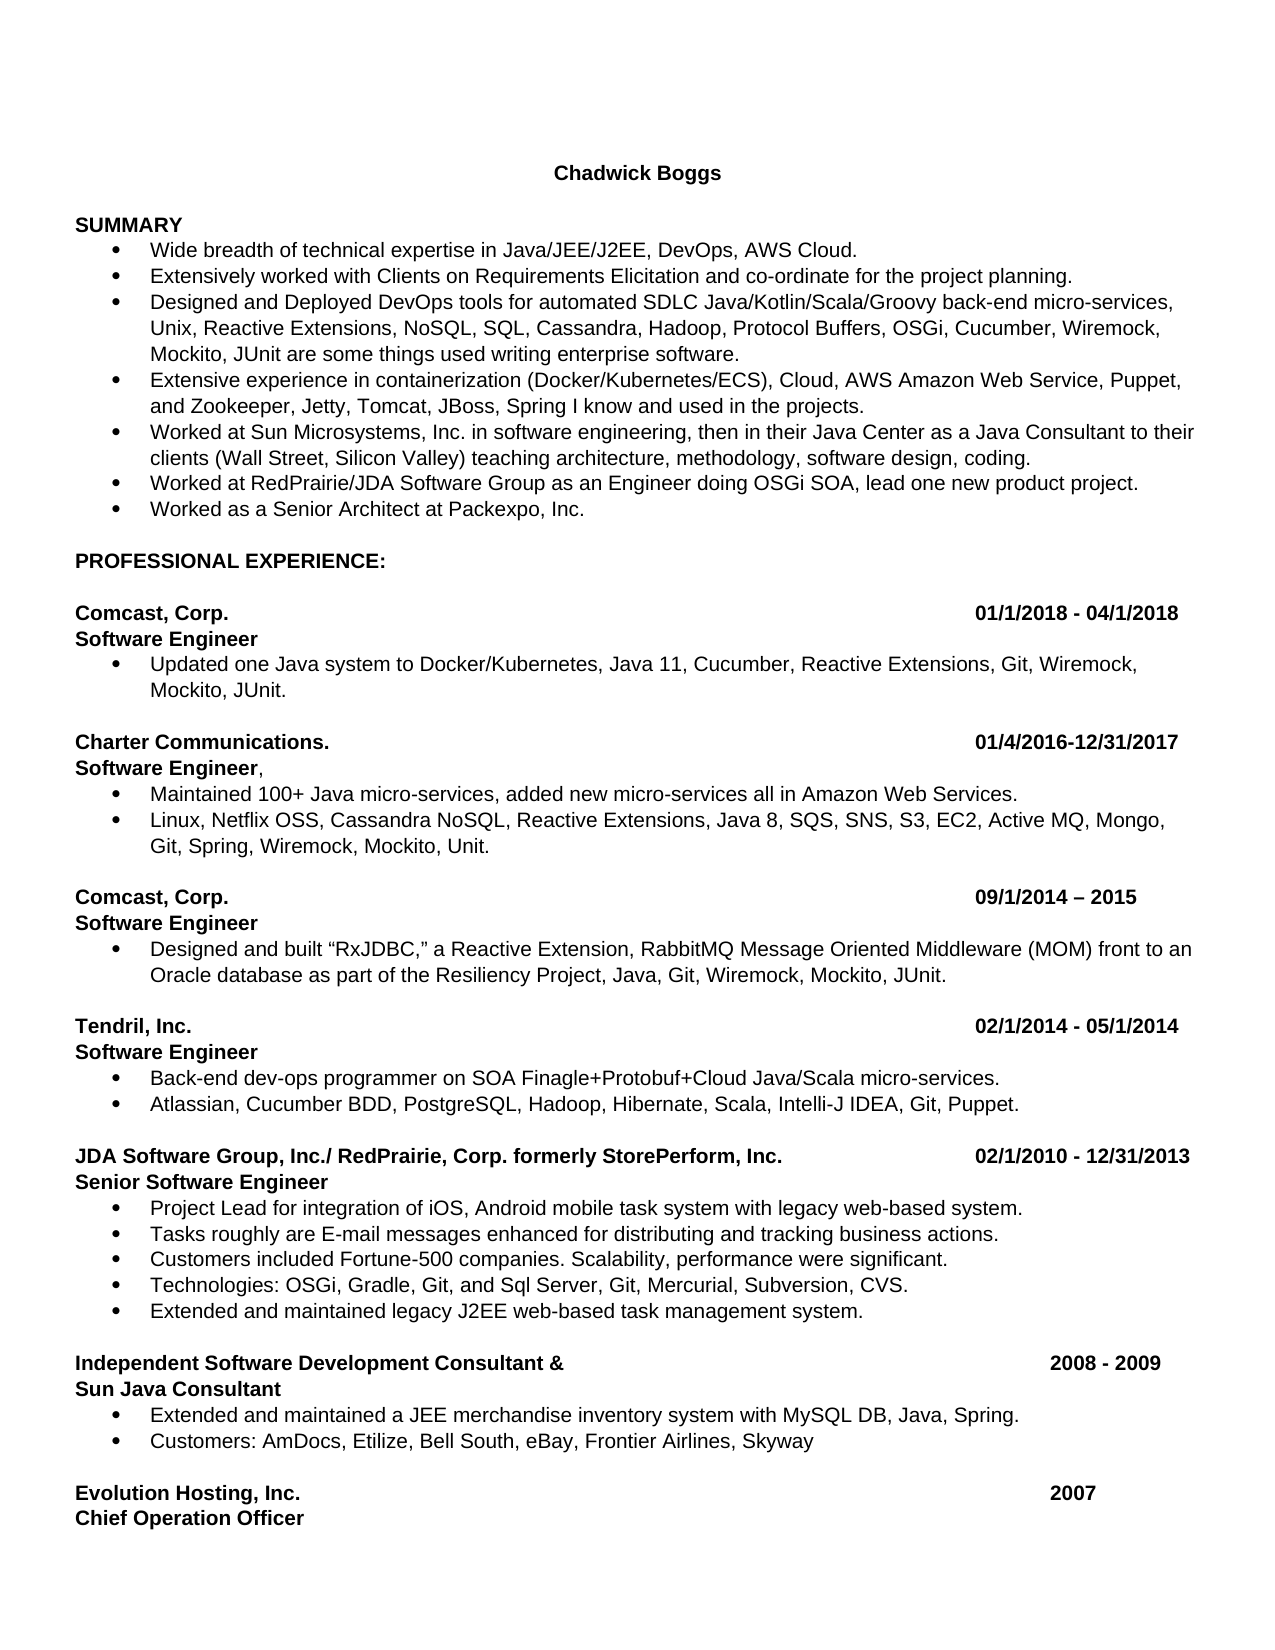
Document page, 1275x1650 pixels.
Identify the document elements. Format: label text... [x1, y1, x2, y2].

list Designed and Deployed DevOps tools for automated SDLC Java/Kotlin/Scala/Groovy back-end micro-services, Unix, Reactive Extensions, NoSQL, SQL, Cassandra, Hadoop, Protocol Buffers, OSGi, Cucumber, Wiremock, Mockito, JUnit are some things used writing enterprise software. [112, 290, 1200, 366]
text Chief Operation Officer [75, 1506, 1200, 1530]
text Software Engineer [75, 911, 1200, 935]
text Software Engineer, [75, 756, 1200, 780]
list Tasks roughly are E-mail messages enhanced for distributing and tracking business actions. [112, 1221, 1200, 1245]
text Chadwick Boggs [75, 161, 1200, 185]
text Software Engineer [75, 1040, 1200, 1064]
text Evolution Hosting, Inc. 2007 [75, 1480, 1200, 1504]
text Comcast, Corp. 01/1/2018 - 04/1/2018 [75, 601, 1200, 624]
list Extensive experience in containerization (Docker/Kubernetes/ECS), Cloud, AWS Amazon Web Service, Puppet, and Zookeeper, Jetty, Tomcat, JBoss, Spring I know and used in the projects. [112, 368, 1200, 418]
text Independent Software Development Consultant & 2008 - 2009 [75, 1351, 1200, 1375]
list Extended and maintained a JEE merchandise inventory system with MySQL DB, Java, Spring. [112, 1403, 1200, 1427]
list Worked at RedPrairie/JDA Software Group as an Engineer doing OSGi SOA, lead one new product project. [112, 471, 1200, 495]
text JDA Software Group, Inc./ RedPrairie, Corp. formerly StorePerform, Inc. 02/1/2010 - 12/31/2013 [75, 1144, 1200, 1168]
list Worked as a Senior Architect at Packexpo, Inc. [112, 497, 1200, 521]
text SUMMARY [75, 212, 1200, 236]
list Updated one Java system to Docker/Kubernetes, Java 11, Cucumber, Reactive Extensions, Git, Wiremock, Mockito, JUnit. [112, 652, 1200, 702]
list Maintained 100+ Java micro-services, added new micro-services all in Amazon Web Services. [112, 782, 1200, 806]
list Extensively worked with Clients on Requirements Elicitation and co-ordinate for the project planning. [112, 264, 1200, 288]
list Extended and maintained legacy J2EE web-based task management system. [112, 1299, 1200, 1323]
text Tendril, Inc. 02/1/2014 - 05/1/2014 [75, 1014, 1200, 1038]
list Designed and built “RxJDBC,” a Reactive Extension, RabbitMQ Message Oriented Middleware (MOM) front to an Oracle database as part of the Resiliency Project, Java, Git, Wiremock, Mockito, JUnit. [112, 937, 1200, 987]
text Software Engineer [75, 626, 1200, 650]
list Linux, Netflix OSS, Cassandra NoSQL, Reactive Extensions, Java 8, SQS, SNS, S3, EC2, Active MQ, Mongo, Git, Spring, Wiremock, Mockito, Unit. [112, 807, 1200, 857]
list Back-end dev-ops programmer on SOA Finagle+Protobuf+Cloud Java/Scala micro-services. [112, 1066, 1200, 1090]
list Customers included Fortune-500 companies. Scalability, performance were significant. [112, 1247, 1200, 1271]
list Customers: AmDocs, Etilize, Bell South, eBay, Frontier Airlines, Skyway [112, 1428, 1200, 1453]
list Atlassian, Cucumber BDD, PostgreSQL, Hadoop, Hibernate, Scala, Intelli-J IDEA, Git, Puppet. [112, 1092, 1200, 1116]
text Charter Communications. 01/4/2016-12/31/2017 [75, 730, 1200, 754]
list Worked at Sun Microsystems, Inc. in software engineering, then in their Java Center as a Java Consultant to their clients (Wall Street, Silicon Valley) teaching architecture, methodology, software design, coding. [112, 419, 1200, 469]
list Project Lead for integration of iOS, Android mobile task system with legacy web-based system. [112, 1195, 1200, 1219]
text Senior Software Engineer [75, 1169, 1200, 1193]
text Comcast, Corp. 09/1/2014 – 2015 [75, 885, 1200, 909]
list Wide breadth of technical expertise in Java/JEE/J2EE, DevOps, AWS Cloud. [112, 238, 1200, 262]
text Sun Java Consultant [75, 1377, 1200, 1401]
list Technologies: OSGi, Gradle, Git, and Sql Server, Git, Mercurial, Subversion, CVS. [112, 1273, 1200, 1297]
text PROFESSIONAL EXPERIENCE: [75, 549, 1200, 573]
